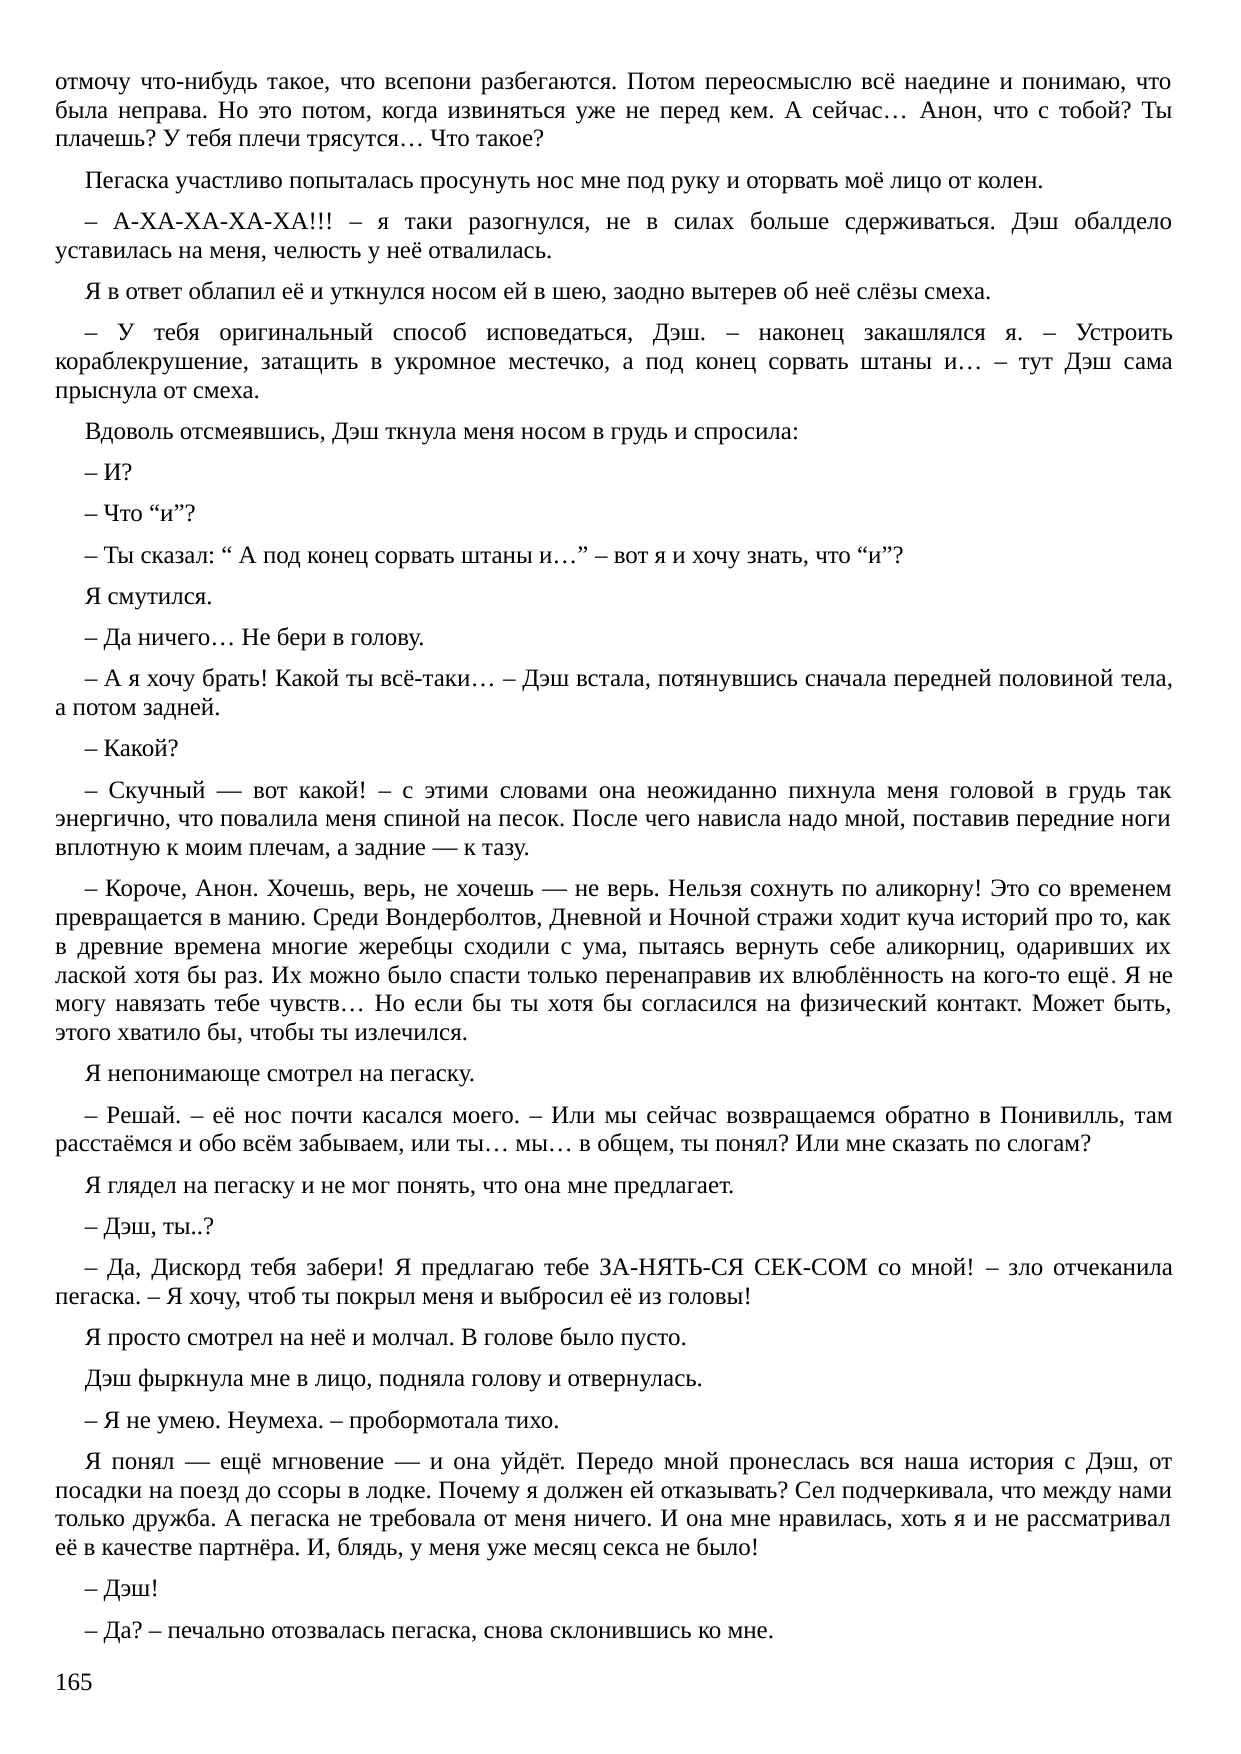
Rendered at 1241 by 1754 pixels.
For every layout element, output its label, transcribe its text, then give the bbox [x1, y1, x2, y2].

text – А я хочу брать! Какой ты всё-таки… – Дэш встала, потянувшись сначала передней половиной тела, а потом задней. [55, 663, 1173, 721]
text – Ты сказал: “ А под конец сорвать штаны и…” – вот я и хочу знать, что “и”? [55, 540, 1173, 568]
text отмочу что-нибудь такое, что всепони разбегаются. Потом переосмыслю всё наедине и понимаю, что была неправа. Но это потом, когда извиняться уже не перед кем. А сейчас… Анон, что с тобой? Ты плачешь? У тебя плечи трясутся… Что такое? [55, 66, 1173, 152]
text Вдоволь отсмеявшись, Дэш ткнула меня носом в грудь и спросила: [55, 416, 1173, 445]
text – Короче, Анон. Хочешь, верь, не хочешь — не верь. Нельзя сохнуть по аликорну! Это со временем превращается в манию. Среди Вондерболтов, Дневной и Ночной стражи ходит куча историй про то, как в древние времена многие жеребцы сходили с ума, пытаясь вернуть себе аликорниц, одаривших их лаской хотя бы раз. Их можно было спасти только перенаправив их влюблённость на кого-то ещё. Я не могу навязать тебе чувств… Но если бы ты хотя бы согласился на физический контакт. Может быть, этого хватило бы, чтобы ты излечился. [55, 873, 1173, 1046]
text – Скучный — вот какой! – с этими словами она неожиданно пихнула меня головой в грудь так энергично, что повалила меня спиной на песок. После чего нависла надо мной, поставив передние ноги вплотную к моим плечам, а задние — к тазу. [55, 775, 1173, 861]
text Дэш фыркнула мне в лицо, подняла голову и отвернулась. [55, 1363, 1173, 1392]
text – У тебя оригинальный способ исповедаться, Дэш. – наконец закашлялся я. – Устроить кораблекрушение, затащить в укромное местечко, а под конец сорвать штаны и… – тут Дэш сама прыснула от смеха. [55, 317, 1173, 403]
text Я смутился. [55, 581, 1173, 610]
text – Да? – печально отозвалась пегаска, снова склонившись ко мне. [55, 1615, 1173, 1643]
text – А-ХА-ХА-ХА-ХА!!! – я таки разогнулся, не в силах больше сдерживаться. Дэш обалдело уставилась на меня, челюсть у неё отвалилась. [55, 206, 1173, 263]
text Я непонимающе смотрел на пегаску. [55, 1058, 1173, 1087]
text – Да ничего… Не бери в голову. [55, 622, 1173, 651]
text – Дэш! [55, 1573, 1173, 1602]
text Я понял — ещё мгновение — и она уйдёт. Передо мной пронеслась вся наша история с Дэш, от посадки на поезд до ссоры в лодке. Почему я должен ей отказывать? Сел подчеркивала, что между нами только дружба. А пегаска не требовала от меня ничего. И она мне нравилась, хоть я и не рассматривал её в качестве партнёра. И, блядь, у меня уже месяц секса не было! [55, 1446, 1173, 1561]
text Я просто смотрел на неё и молчал. В голове было пусто. [55, 1322, 1173, 1351]
text Я глядел на пегаску и не мог понять, что она мне предлагает. [55, 1170, 1173, 1198]
text Я в ответ облапил её и уткнулся носом ей в шею, заодно вытерев об неё слёзы смеха. [55, 276, 1173, 305]
text – Я не умею. Неумеха. – пробормотала тихо. [55, 1405, 1173, 1433]
text – Решай. – её нос почти касался моего. – Или мы сейчас возвращаемся обратно в Понивилль, там расстаёмся и обо всём забываем, или ты… мы… в общем, ты понял? Или мне сказать по слогам? [55, 1100, 1173, 1157]
text – Что “и”? [55, 498, 1173, 527]
text – Дэш, ты..? [55, 1211, 1173, 1240]
text – Какой? [55, 733, 1173, 762]
text Пегаска участливо попыталась просунуть нос мне под руку и оторвать моё лицо от колен. [55, 165, 1173, 193]
text – Да, Дискорд тебя забери! Я предлагаю тебе ЗА-НЯТЬ-СЯ СЕК-СОМ со мной! – зло отчеканила пегаска. – Я хочу, чтоб ты покрыл меня и выбросил её из головы! [55, 1252, 1173, 1310]
text – И? [55, 457, 1173, 486]
